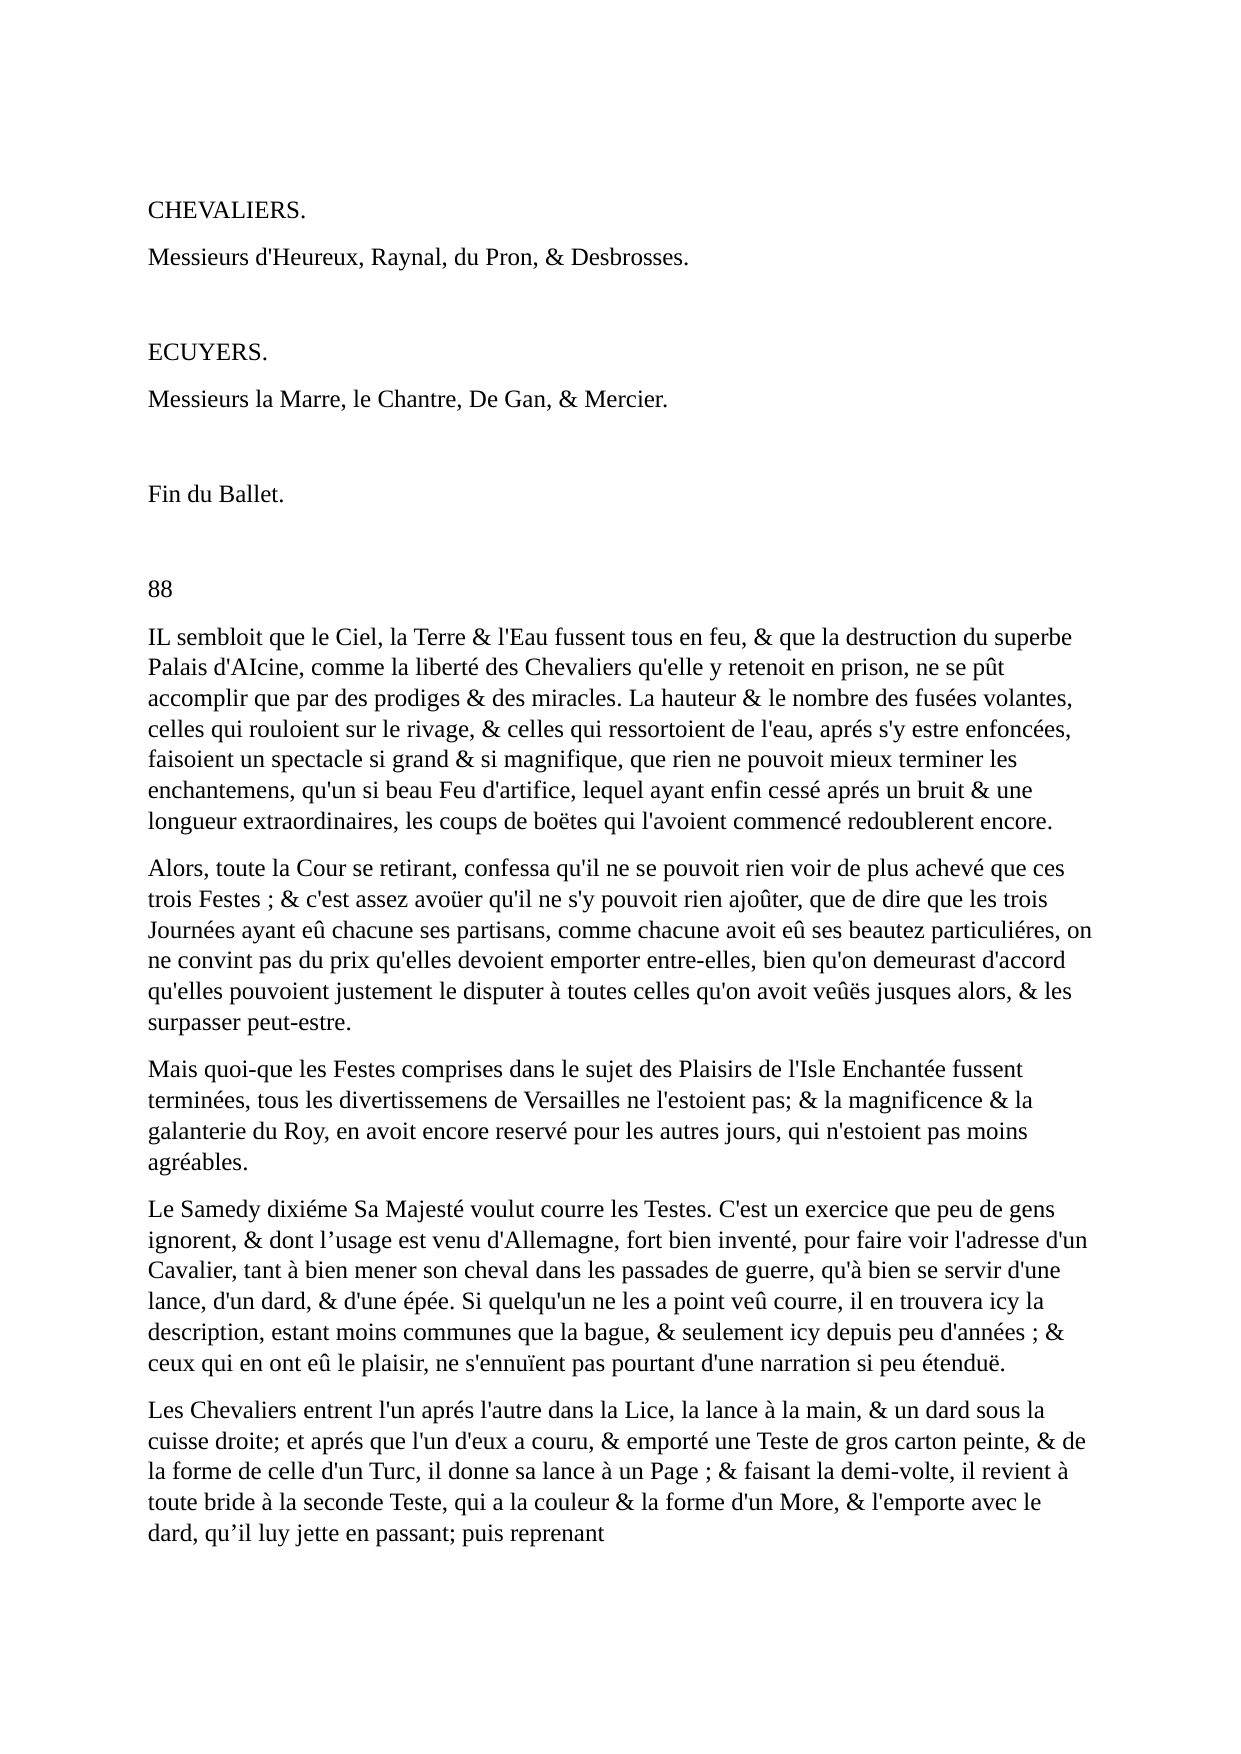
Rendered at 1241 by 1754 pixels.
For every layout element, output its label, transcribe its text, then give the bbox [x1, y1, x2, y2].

text Les Chevaliers entrent l'un aprés l'autre dans la Lice, la lance à la main, & un dard sous la cuisse droite; et aprés que l'un d'eux a couru, & emporté une Teste de gros carton peinte, & de la forme de celle d'un Turc, il donne sa lance à un Page ; & faisant la demi-volte, il revient à toute bride à la seconde Teste, qui a la couleur & la forme d'un More, & l'emporte avec le dard, qu’il luy jette en passant; puis reprenant [148, 1395, 1093, 1547]
text Alors, toute la Cour se retirant, confessa qu'il ne se pouvoit rien voir de plus achevé que ces trois Festes ; & c'est assez avoüer qu'il ne s'y pouvoit rien ajoûter, que de dire que les trois Journées ayant eû chacune ses partisans, comme chacune avoit eû ses beautez particuliéres, on ne convint pas du prix qu'elles devoient emporter entre-elles, bien qu'on demeurast d'accord qu'elles pouvoient justement le disputer à toutes celles qu'on avoit veûës jusques alors, & les surpasser peut-estre. [148, 853, 1093, 1036]
text Messieurs d'Heureux, Raynal, du Pron, & Desbrosses. [148, 242, 1093, 271]
text ECUYERS. [148, 337, 1093, 366]
text Messieurs la Marre, le Chantre, De Gan, & Mercier. [148, 384, 1093, 413]
text IL sembloit que le Ciel, la Terre & l'Eau fussent tous en feu, & que la destruction du superbe Palais d'AIcine, comme la liberté des Chevaliers qu'elle y retenoit en prison, ne se pût accomplir que par des prodiges & des miracles. La hauteur & le nombre des fusées volantes, celles qui rouloient sur le rivage, & celles qui ressortoient de l'eau, aprés s'y estre enfoncées, faisoient un spectacle si grand & si magnifique, que rien ne pouvoit mieux terminer les enchantemens, qu'un si beau Feu d'artifice, lequel ayant enfin cessé aprés un bruit & une longueur extraordinaires, les coups de boëtes qui l'avoient commencé redoublerent encore. [148, 622, 1093, 835]
text 88 [148, 574, 1093, 603]
text Le Samedy dixiéme Sa Majesté voulut courre les Testes. C'est un exercice que peu de gens ignorent, & dont l’usage est venu d'Allemagne, fort bien inventé, pour faire voir l'adresse d'un Cavalier, tant à bien mener son cheval dans les passades de guerre, qu'à bien se servir d'une lance, d'un dard, & d'une épée. Si quelqu'un ne les a point veû courre, il en trouvera icy la description, estant moins communes que la bague, & seulement icy depuis peu d'années ; & ceux qui en ont eû le plaisir, ne s'ennuïent pas pourtant d'une narration si peu étenduë. [148, 1194, 1093, 1376]
text CHEVALIERS. [148, 195, 1093, 224]
text Mais quoi-que les Festes comprises dans le sujet des Plaisirs de l'Isle Enchantée fussent terminées, tous les divertissemens de Versailles ne l'estoient pas; & la magnificence & la galanterie du Roy, en avoit encore reservé pour les autres jours, qui n'estoient pas moins agréables. [148, 1054, 1093, 1175]
text Fin du Ballet. [148, 479, 1093, 508]
